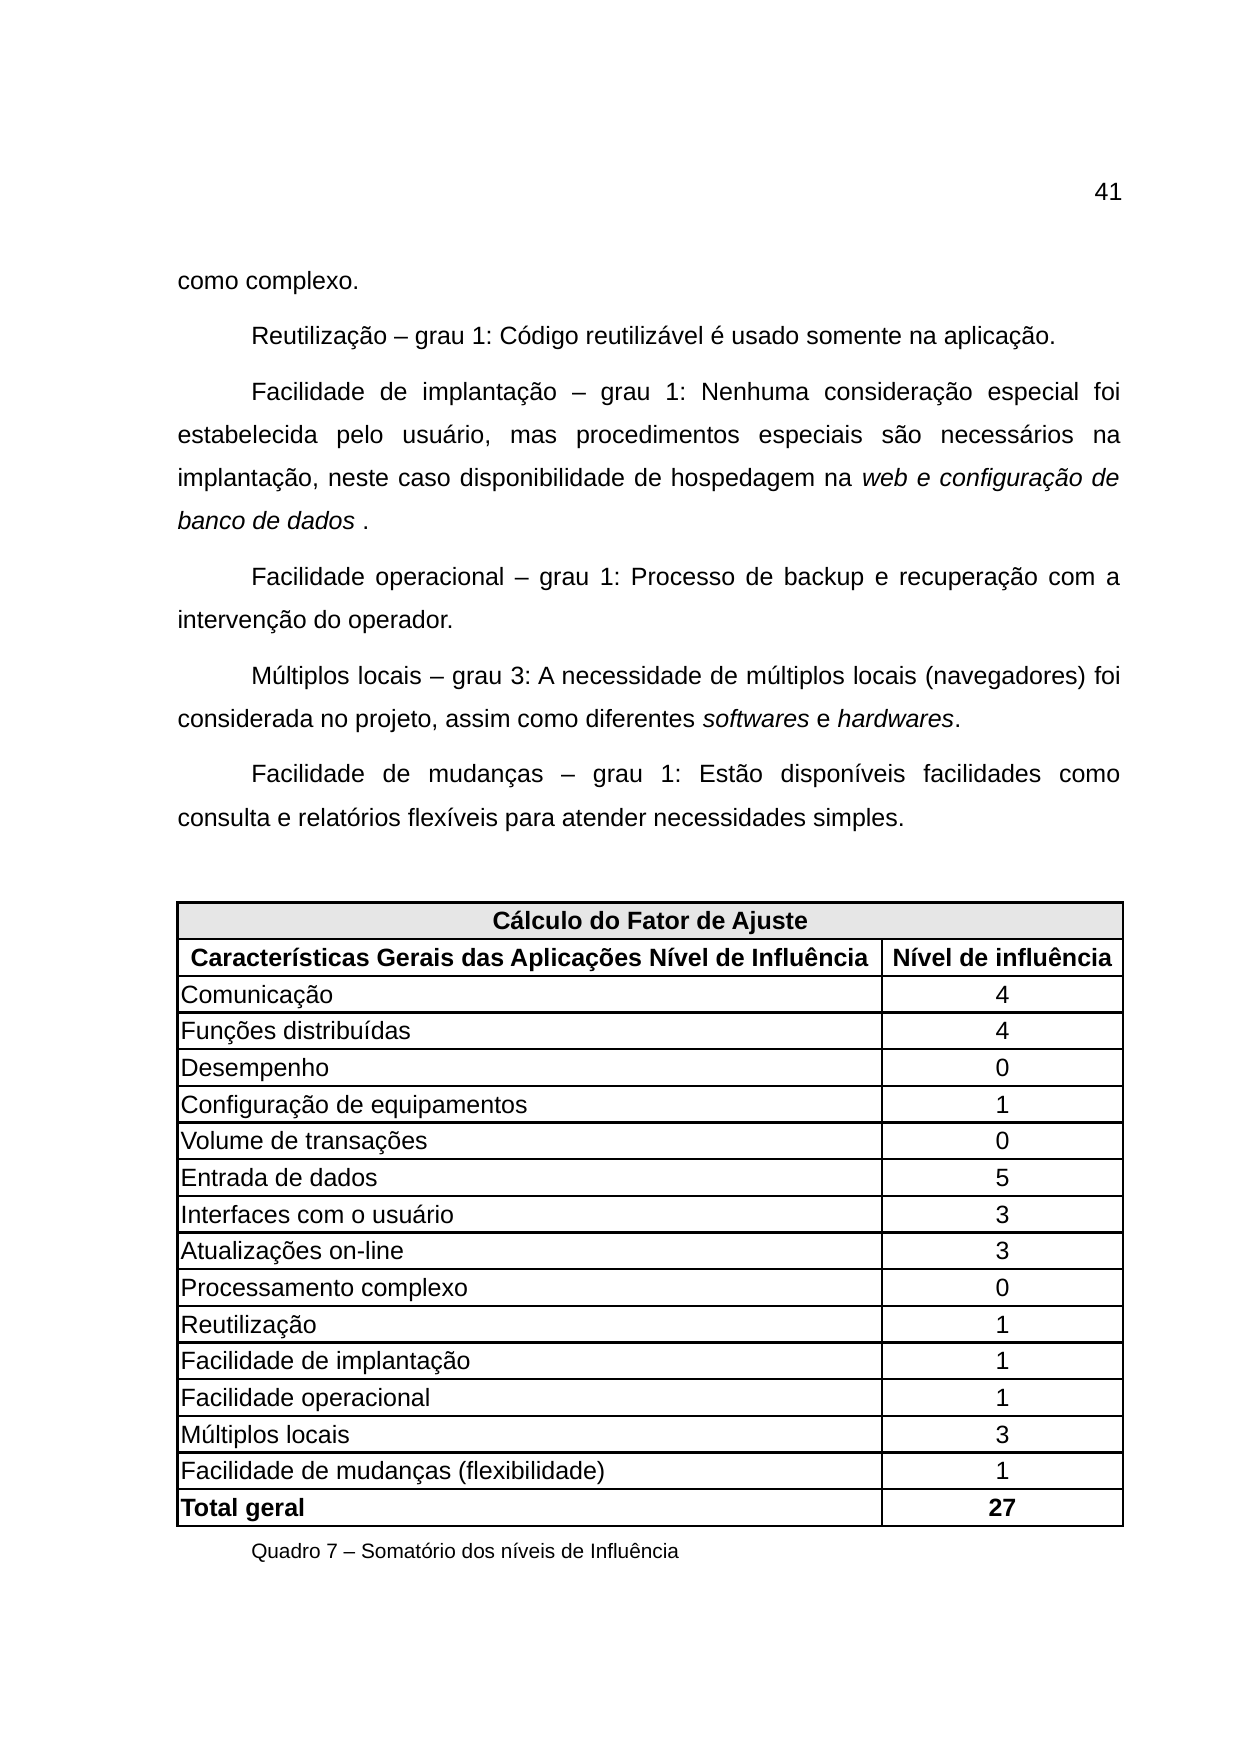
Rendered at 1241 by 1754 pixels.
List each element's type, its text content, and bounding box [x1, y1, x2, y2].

table_cell Facilidade operacional [179, 1380, 881, 1415]
table_cell 1 [883, 1307, 1122, 1341]
table_cell 1 [883, 1087, 1122, 1121]
table_cell Facilidade de mudanças (flexibilidade) [179, 1454, 881, 1488]
table_cell Desempenho [179, 1050, 881, 1085]
table_cell 0 [883, 1270, 1122, 1305]
table_cell Múltiplos locais [179, 1417, 881, 1451]
table_cell 3 [883, 1417, 1122, 1451]
table_cell Facilidade de implantação [179, 1344, 881, 1378]
table_cell 3 [883, 1197, 1122, 1231]
table_cell 1 [883, 1344, 1122, 1378]
table_cell Funções distribuídas [179, 1014, 881, 1048]
table_cell Reutilização [179, 1307, 881, 1341]
table_cell Processamento complexo [179, 1270, 881, 1305]
table_cell 1 [883, 1380, 1122, 1415]
table_cell Total geral [179, 1490, 881, 1525]
text Múltiplos locais – grau 3: A necessidade de múltiplos locais (navegadores) foi considerada no projeto, assim como diferentes softwares e hardwares. [177, 661, 1122, 733]
table_cell Atualizações on-line [179, 1234, 881, 1268]
text Facilidade de mudanças – grau 1: Estão disponíveis facilidades como consulta e relatórios flexíveis para atender necessidades simples. [177, 759, 1122, 831]
table_cell Interfaces com o usuário [179, 1197, 881, 1231]
table_cell Volume de transações [179, 1124, 881, 1158]
table_cell Entrada de dados [179, 1160, 881, 1195]
table_cell Nível de influência [883, 940, 1122, 975]
table_cell Características Gerais das Aplicações Nível de Influência [179, 940, 881, 975]
table_cell 0 [883, 1050, 1122, 1085]
text Facilidade de implantação – grau 1: Nenhuma consideração especial foi estabelecida pelo usuário, mas procedimentos especiais são necessários na implantação, neste caso disponibilidade de hospedagem na web e configuração de banco de dados . [177, 377, 1122, 535]
text Reutilização – grau 1: Código reutilizável é usado somente na aplicação. [177, 321, 1122, 350]
table_cell 0 [883, 1124, 1122, 1158]
table_cell 5 [883, 1160, 1122, 1195]
text Facilidade operacional – grau 1: Processo de backup e recuperação com a intervenção do operador. [177, 562, 1122, 634]
table_cell 1 [883, 1454, 1122, 1488]
table_cell 4 [883, 977, 1122, 1011]
table_cell 27 [883, 1490, 1122, 1525]
table_cell 3 [883, 1234, 1122, 1268]
table_header Cálculo do Fator de Ajuste [179, 904, 1122, 938]
table_cell Comunicação [179, 977, 881, 1011]
table_cell 4 [883, 1014, 1122, 1048]
text como complexo. [177, 266, 1122, 294]
text Quadro 7 – Somatório dos níveis de Influência [177, 1539, 1122, 1563]
table_cell Configuração de equipamentos [179, 1087, 881, 1121]
